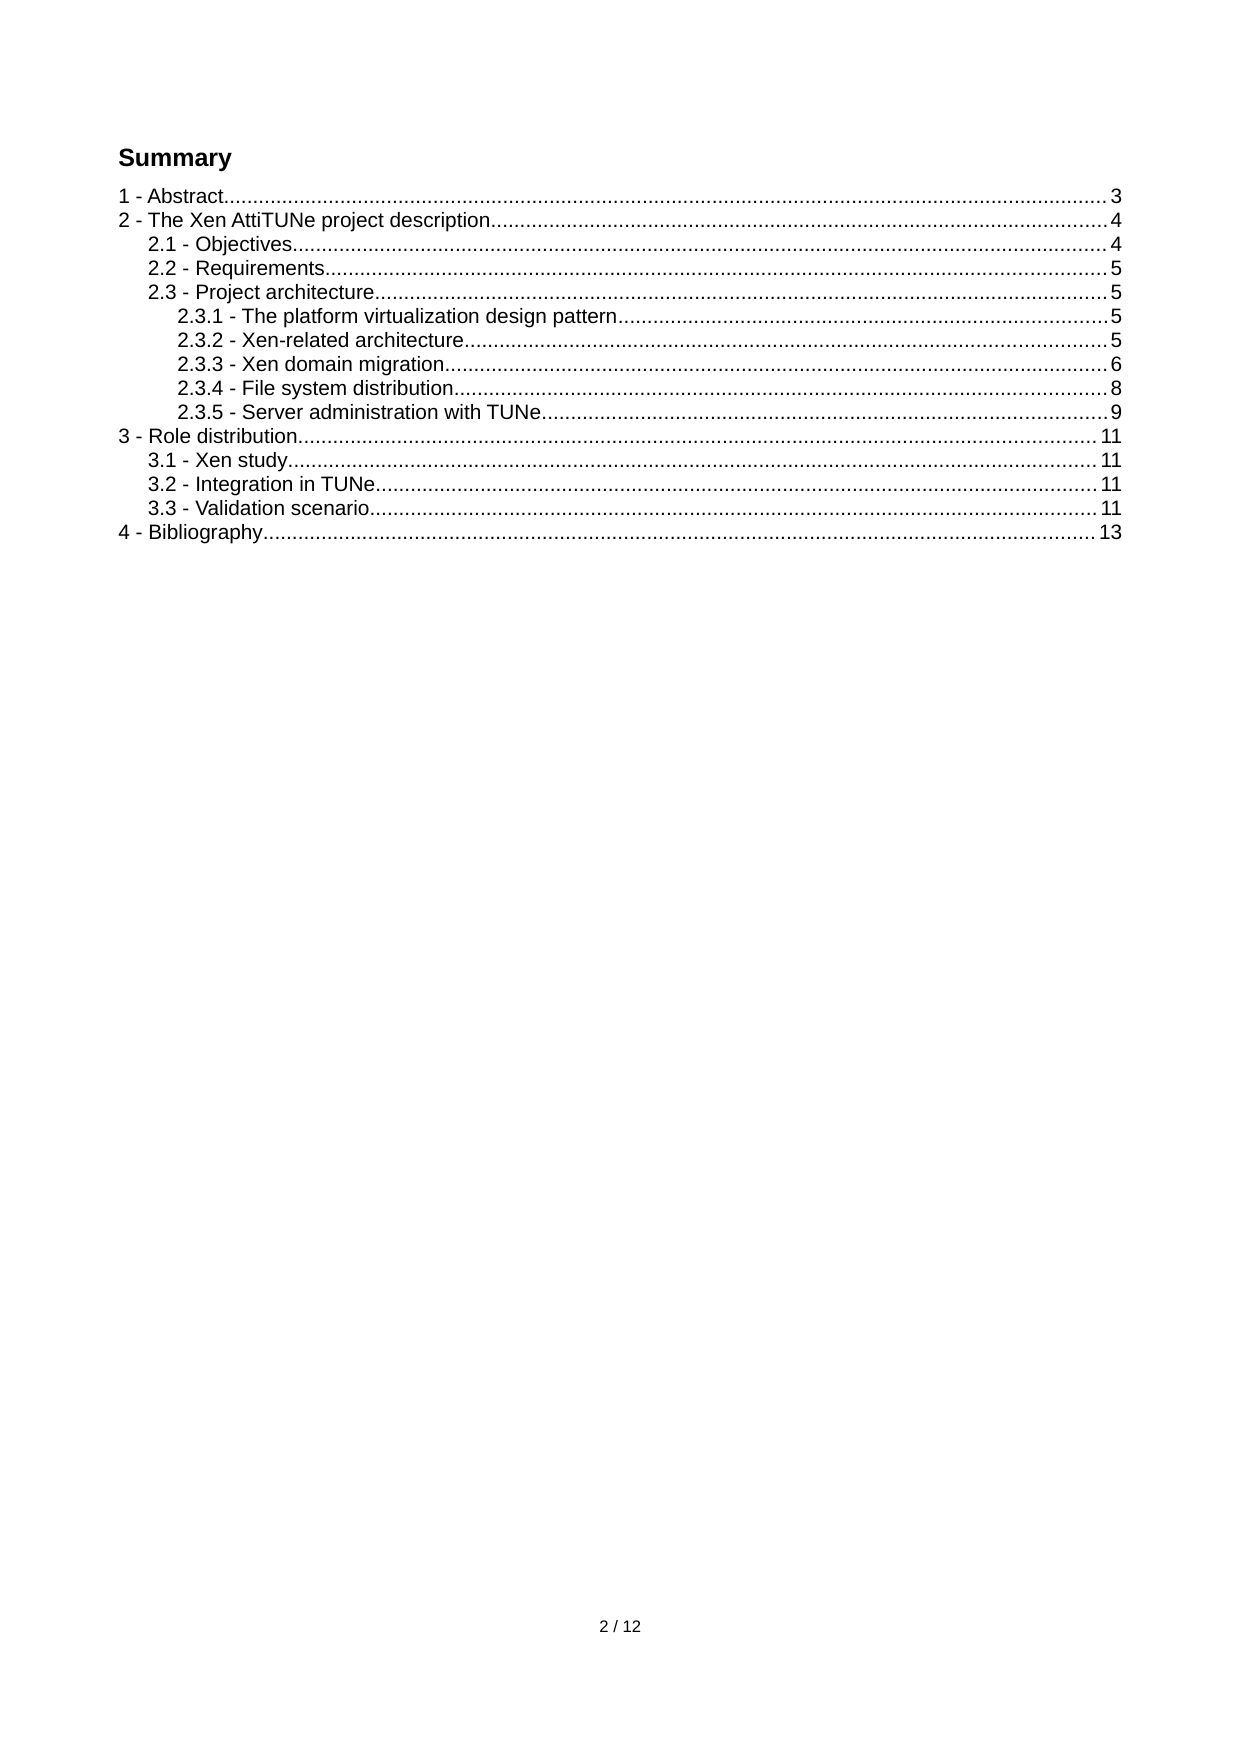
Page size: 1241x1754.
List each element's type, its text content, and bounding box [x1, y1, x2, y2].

text 3 - Role distribution 11 [118, 424, 1122, 448]
text 2.3.1 - The platform virtualization design pattern 5 [177, 304, 1122, 328]
text 2 - The Xen AttiTUNe project description 4 [118, 208, 1122, 232]
text 2.3.3 - Xen domain migration 6 [177, 352, 1122, 376]
text 3.3 - Validation scenario 11 [148, 496, 1122, 520]
text 2.3.2 - Xen-related architecture 5 [177, 328, 1122, 352]
text 3.1 - Xen study 11 [148, 448, 1122, 472]
text 3.2 - Integration in TUNe 11 [148, 472, 1122, 496]
text 4 - Bibliography 13 [118, 520, 1122, 544]
subtitle Summary [118, 143, 1122, 172]
text 1 - Abstract 3 [118, 184, 1122, 208]
text 2.1 - Objectives 4 [148, 232, 1122, 256]
text 2.2 - Requirements 5 [148, 256, 1122, 280]
text 2.3.4 - File system distribution 8 [177, 376, 1122, 400]
text 2.3.5 - Server administration with TUNe 9 [177, 400, 1122, 424]
text 2.3 - Project architecture 5 [148, 280, 1122, 304]
